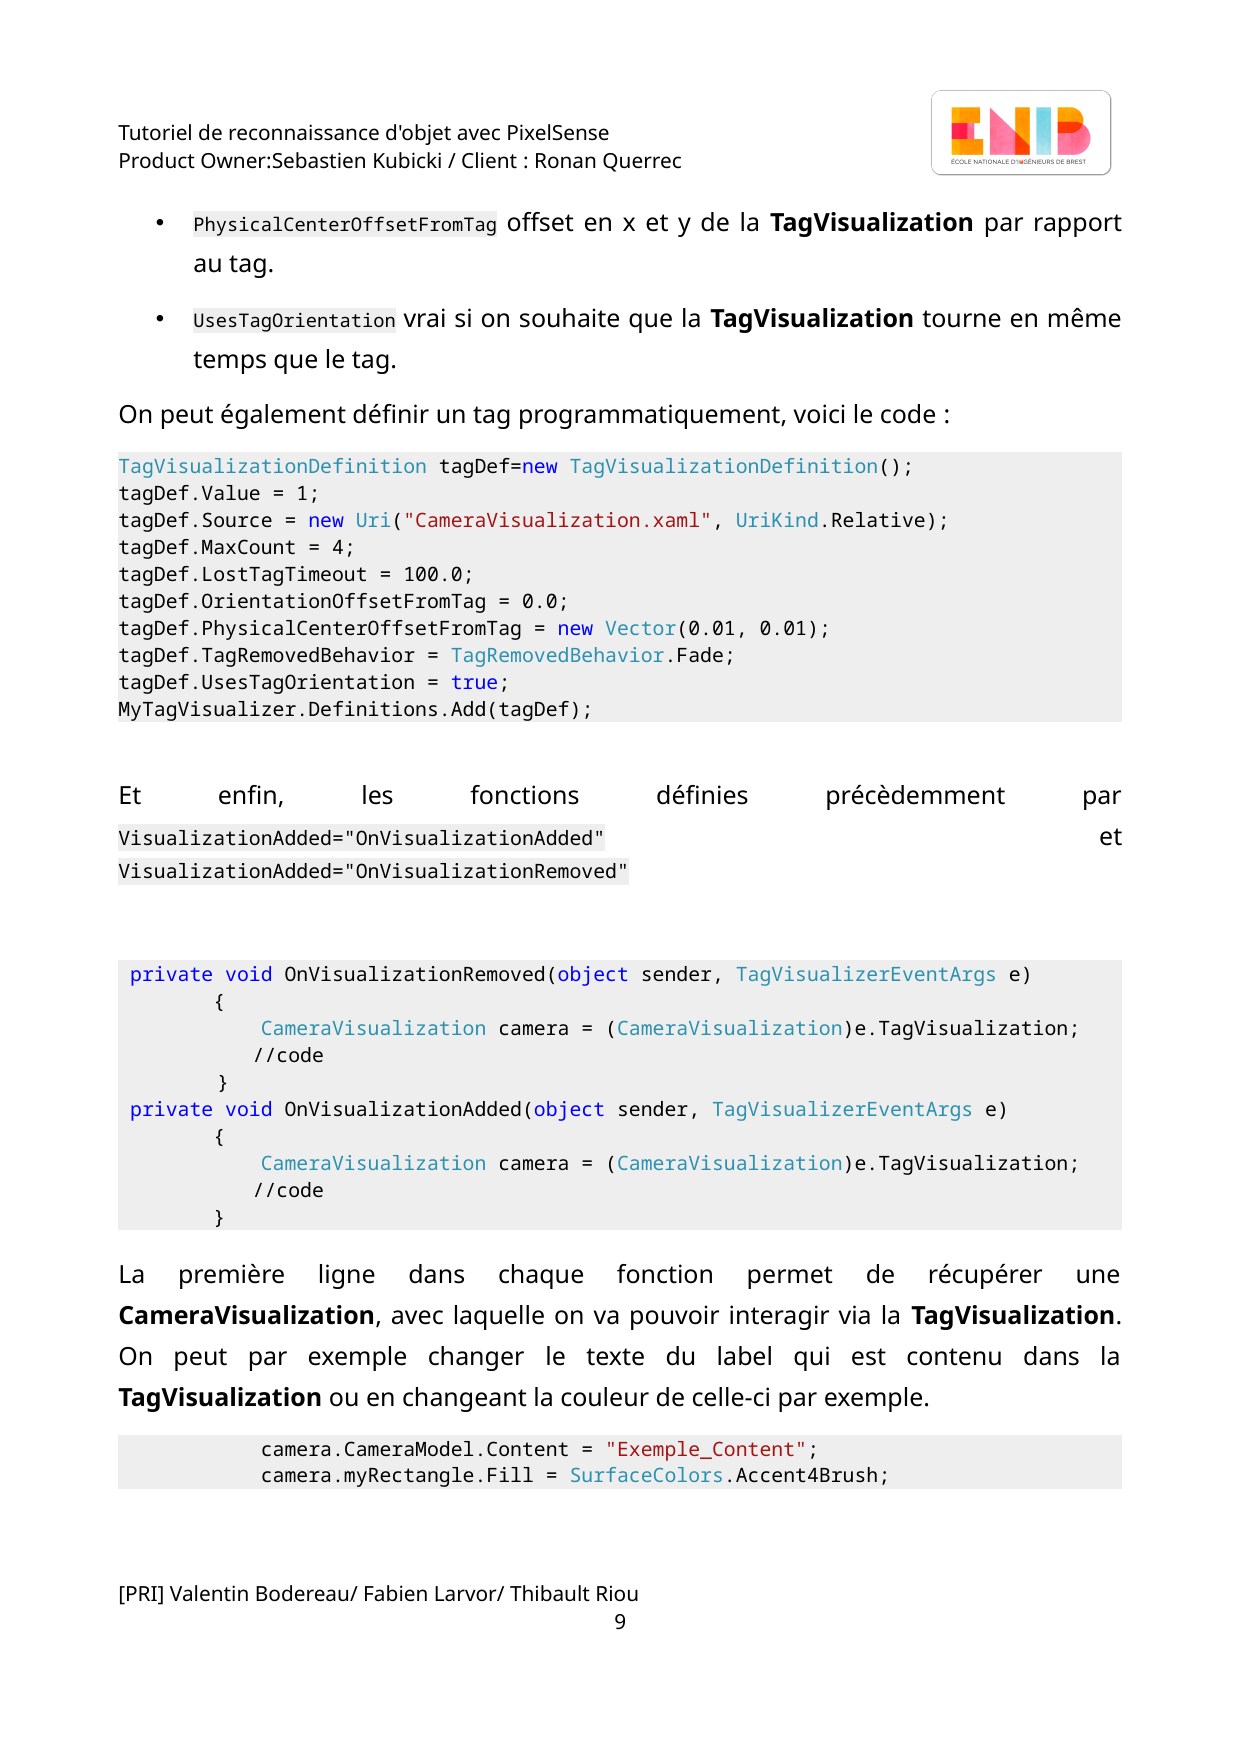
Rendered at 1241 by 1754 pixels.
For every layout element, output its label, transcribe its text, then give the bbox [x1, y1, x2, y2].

text } [118, 1068, 1122, 1095]
text tagDef.LostTagTimeout = 100.0; [118, 560, 1122, 587]
text tagDef.Source = new Uri("CameraVisualization.xaml", UriKind.Relative); [118, 506, 1122, 533]
text tagDef.PhysicalCenterOffsetFromTag = new Vector(0.01, 0.01); [118, 614, 1122, 641]
text tagDef.Value = 1; [118, 479, 1122, 506]
text tagDef.OrientationOffsetFromTag = 0.0; [118, 587, 1122, 614]
text //code [118, 1176, 1122, 1203]
text tagDef.UsesTagOrientation = true; [118, 668, 1122, 695]
text private void OnVisualizationRemoved(object sender, TagVisualizerEventArgs e) [118, 960, 1122, 987]
text camera.CameraModel.Content = "Exemple_Content"; [118, 1435, 1122, 1462]
text La première ligne dans chaque fonction permet de récupérer une CameraVisualization, avec laquelle on va pouvoir interagir via la TagVisualization. On peut par exemple changer le texte du label qui est contenu dans la TagVisualization ou en changeant la couleur de celle-ci par exemple. [118, 1257, 1122, 1413]
text { [118, 1122, 1122, 1149]
text { [118, 987, 1122, 1014]
text TagVisualizationDefinition tagDef=new TagVisualizationDefinition(); [118, 452, 1122, 479]
text tagDef.TagRemovedBehavior = TagRemovedBehavior.Fade; [118, 641, 1122, 668]
picture [930, 90, 1113, 177]
text On peut également définir un tag programmatiquement, voici le code : [118, 397, 1122, 431]
text //code [118, 1041, 1122, 1068]
text } [118, 1203, 1122, 1230]
text camera.myRectangle.Fill = SurfaceColors.Accent4Brush; [118, 1462, 1122, 1489]
text CameraVisualization camera = (CameraVisualization)e.TagVisualization; [118, 1149, 1122, 1176]
text tagDef.MaxCount = 4; [118, 533, 1122, 560]
text Et enfin, les fonctions définies précèdemment par VisualizationAdded="OnVisualizationAdded" et VisualizationAdded="OnVisualizationRemoved" [118, 778, 1122, 885]
text MyTagVisualizer.Definitions.Add(tagDef); [118, 695, 1122, 722]
list PhysicalCenterOffsetFromTag offset en x et y de la TagVisualization par rapport au tag. [156, 204, 1122, 279]
list UsesTagOrientation vrai si on souhaite que la TagVisualization tourne en même temps que le tag. [156, 301, 1122, 376]
text private void OnVisualizationAdded(object sender, TagVisualizerEventArgs e) [118, 1095, 1122, 1122]
text CameraVisualization camera = (CameraVisualization)e.TagVisualization; [118, 1014, 1122, 1041]
